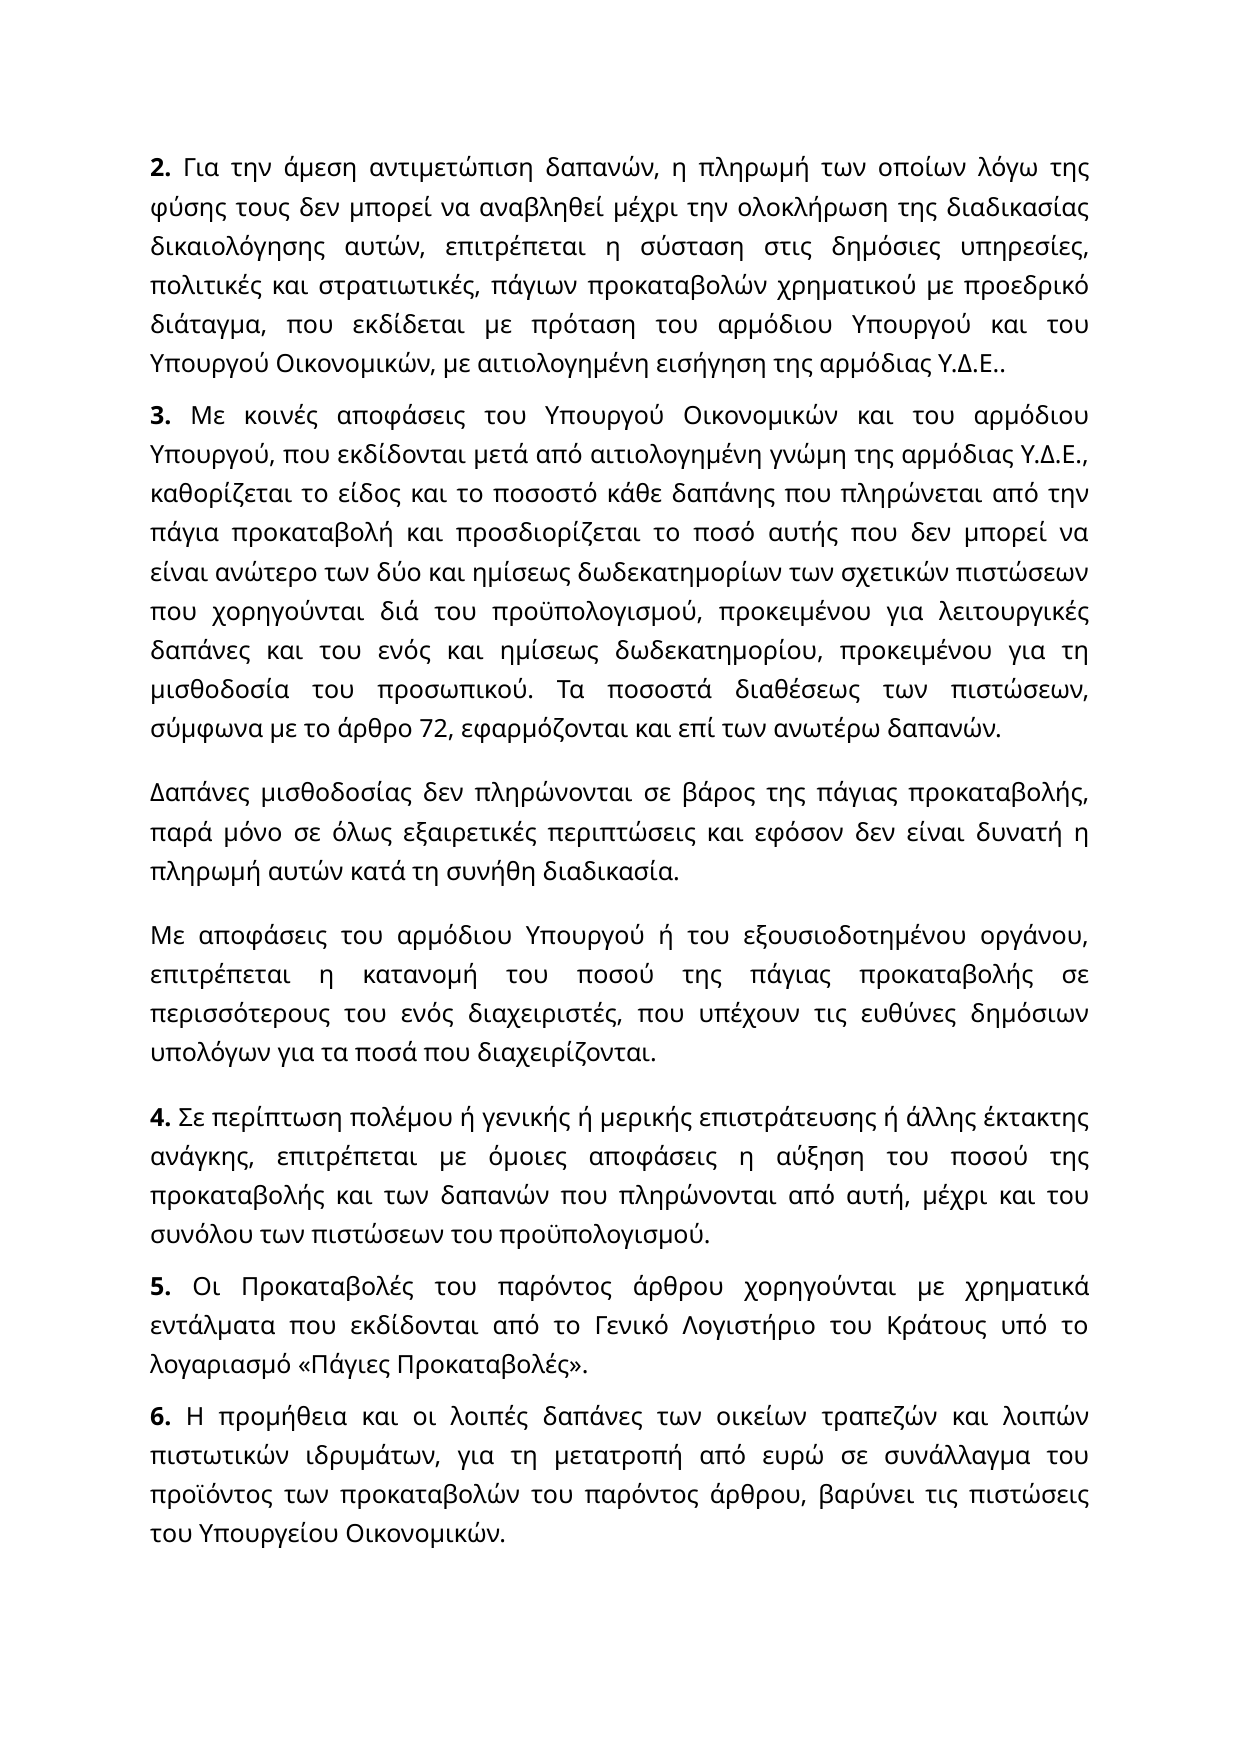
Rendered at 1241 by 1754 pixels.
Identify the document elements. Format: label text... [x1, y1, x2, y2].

text 2. Για την άμεση αντιμετώπιση δαπανών, η πληρωμή των οποίων λόγω της φύσης τους δεν μπορεί να αναβληθεί μέχρι την ολοκλήρωση της διαδικασίας δικαιολόγησης αυτών, επιτρέπεται η σύσταση στις δημόσιες υπηρεσίες, πολιτικές και στρατιωτικές, πάγιων προκαταβολών χρηματικού με προεδρικό διάταγμα, που εκδίδεται με πρόταση του αρμόδιου Υπουργού και του Υπουργού Οικονομικών, με αιτιολογημένη εισήγηση της αρμόδιας Υ.Δ.Ε.. [150, 150, 1090, 380]
text Με αποφάσεις του αρμόδιου Υπουργού ή του εξουσιοδοτημένου οργάνου, επιτρέπεται η κατανομή του ποσού της πάγιας προκαταβολής σε περισσότερους του ενός διαχειριστές, που υπέχουν τις ευθύνες δημόσιων υπολόγων για τα ποσά που διαχειρίζονται. [150, 917, 1090, 1069]
text Δαπάνες μισθοδοσίας δεν πληρώνονται σε βάρος της πάγιας προκαταβολής, παρά μόνο σε όλως εξαιρετικές περιπτώσεις και εφόσον δεν είναι δυνατή η πληρωμή αυτών κατά τη συνήθη διαδικασία. [150, 775, 1090, 887]
text 3. Με κοινές αποφάσεις του Υπουργού Οικονομικών και του αρμόδιου Υπουργού, που εκδίδονται μετά από αιτιολογημένη γνώμη της αρμόδιας Υ.Δ.Ε., καθορίζεται το είδος και το ποσοστό κάθε δαπάνης που πληρώνεται από την πάγια προκαταβολή και προσδιορίζεται το ποσό αυτής που δεν μπορεί να είναι ανώτερο των δύο και ημίσεως δωδεκατημορίων των σχετικών πιστώσεων που χορηγούνται διά του προϋπολογισμού, προκειμένου για λειτουργικές δαπάνες και του ενός και ημίσεως δωδεκατημορίου, προκειμένου για τη μισθοδοσία του προσωπικού. Τα ποσοστά διαθέσεως των πιστώσεων, σύμφωνα με το άρθρο 72, εφαρμόζονται και επί των ανωτέρω δαπανών. [150, 397, 1090, 745]
text 5. Οι Προκαταβολές του παρόντος άρθρου χορηγούνται με χρηματικά εντάλματα που εκδίδονται από το Γενικό Λογιστήριο του Κράτους υπό το λογαριασμό «Πάγιες Προκαταβολές». [150, 1268, 1090, 1381]
text 6. Η προμήθεια και οι λοιπές δαπάνες των οικείων τραπεζών και λοιπών πιστωτικών ιδρυμάτων, για τη μετατροπή από ευρώ σε συνάλλαγμα του προϊόντος των προκαταβολών του παρόντος άρθρου, βαρύνει τις πιστώσεις του Υπουργείου Οικονομικών. [150, 1398, 1090, 1550]
text 4. Σε περίπτωση πολέμου ή γενικής ή μερικής επιστράτευσης ή άλλης έκτακτης ανάγκης, επιτρέπεται με όμοιες αποφάσεις η αύξηση του ποσού της προκαταβο­λής και των δαπανών που πληρώνονται από αυτή, μέχρι και του συνόλου των πιστώσεων του προϋπολογισμού. [150, 1099, 1090, 1251]
